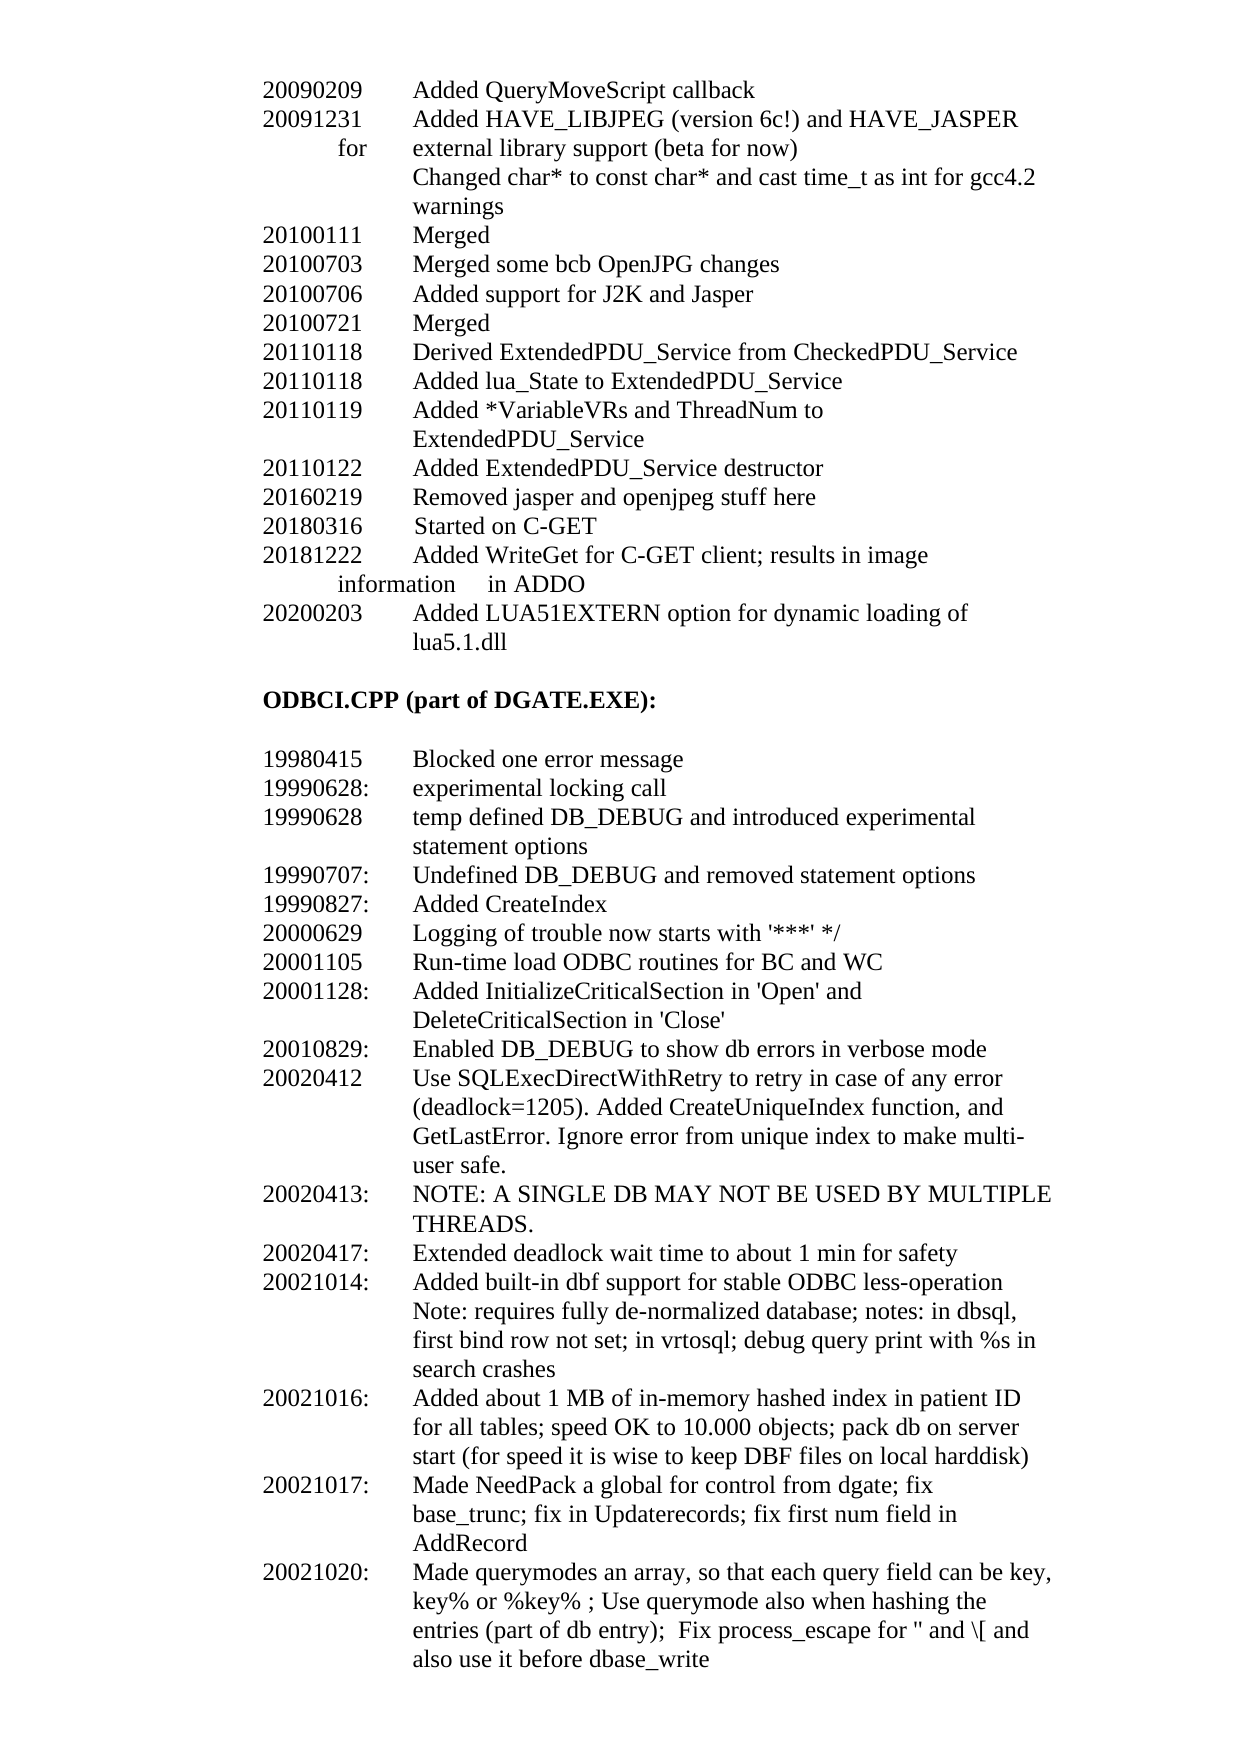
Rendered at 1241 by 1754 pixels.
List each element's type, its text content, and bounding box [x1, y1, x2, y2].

text 19990827: Added CreateIndex [262, 889, 1053, 918]
text Changed char* to const char* and cast time_t as int for gcc4.2 warnings [262, 162, 1053, 220]
text 20110118 Added lua_State to ExtendedPDU_Service [262, 366, 1053, 395]
text 20200203 Added LUA51EXTERN option for dynamic loading of lua5.1.dll [262, 598, 1053, 656]
text 20020413: NOTE: A SINGLE DB MAY NOT BE USED BY MULTIPLE THREADS. [262, 1179, 1053, 1237]
text 20020412 Use SQLExecDirectWithRetry to retry in case of any error (deadlock=1205). Added CreateUniqueIndex function, and GetLastError. Ignore error from unique index to make multi-user safe. [262, 1063, 1053, 1179]
text 20100706 Added support for J2K and Jasper [262, 278, 1053, 307]
text 20021014: Added built-in dbf support for stable ODBC less-operation [187, 1267, 1053, 1296]
text 20160219 Removed jasper and openjpeg stuff here [262, 482, 1053, 511]
text 20091231 Added HAVE_LIBJPEG (version 6c!) and HAVE_JASPER for external library support (beta for now) [262, 104, 1053, 162]
text Note: requires fully de-normalized database; notes: in dbsql, first bind row not set; in vrtosql; debug query print with %s in search crashes [412, 1296, 1053, 1383]
text ODBCI.CPP (part of DGATE.EXE): [262, 685, 1053, 714]
text 20180316 Started on C-GET [262, 511, 1053, 540]
text 20110122 Added ExtendedPDU_Service destructor [262, 453, 1053, 482]
text 20100721 Merged [262, 307, 1053, 337]
text 20100111 Merged [262, 220, 1053, 249]
text 19980415 Blocked one error message [262, 743, 1053, 772]
text 20001105 Run-time load ODBC routines for BC and WC [262, 947, 1053, 976]
text 19990628: experimental locking call [262, 772, 1053, 802]
text 20010829: Enabled DB_DEBUG to show db errors in verbose mode [187, 1034, 1053, 1063]
text 20000629 Logging of trouble now starts with '***' */ [262, 918, 1053, 947]
text 20110118 Derived ExtendedPDU_Service from CheckedPDU_Service [262, 337, 1053, 366]
text 19990707: Undefined DB_DEBUG and removed statement options [262, 860, 1053, 889]
text 20110119 Added *VariableVRs and ThreadNum to ExtendedPDU_Service [262, 395, 1053, 453]
text 20100703 Merged some bcb OpenJPG changes [262, 249, 1053, 278]
text 20021017: Made NeedPack a global for control from dgate; fix base_trunc; fix in Updaterecords; fix first num field in AddRecord [262, 1470, 1053, 1557]
text 20181222 Added WriteGet for C-GET client; results in image information in ADDO [262, 540, 1053, 598]
text 20090209 Added QueryMoveScript callback [262, 75, 1053, 104]
text 19990628 temp defined DB_DEBUG and introduced experimental statement options [262, 802, 1053, 860]
text 20020417: Extended deadlock wait time to about 1 min for safety [187, 1237, 1053, 1267]
text 20021016: Added about 1 MB of in-memory hashed index in patient ID for all tables; speed OK to 10.000 objects; pack db on server start (for speed it is wise to keep DBF files on local harddisk) [262, 1383, 1053, 1470]
text 20001128: Added InitializeCriticalSection in 'Open' and DeleteCriticalSection in 'Close' [262, 976, 1053, 1034]
text 20021020: Made querymodes an array, so that each query field can be key, key% or %key% ; Use querymode also when hashing the entries (part of db entry); Fix process_escape for '' and \[ and also use it before dbase_write [262, 1557, 1053, 1673]
